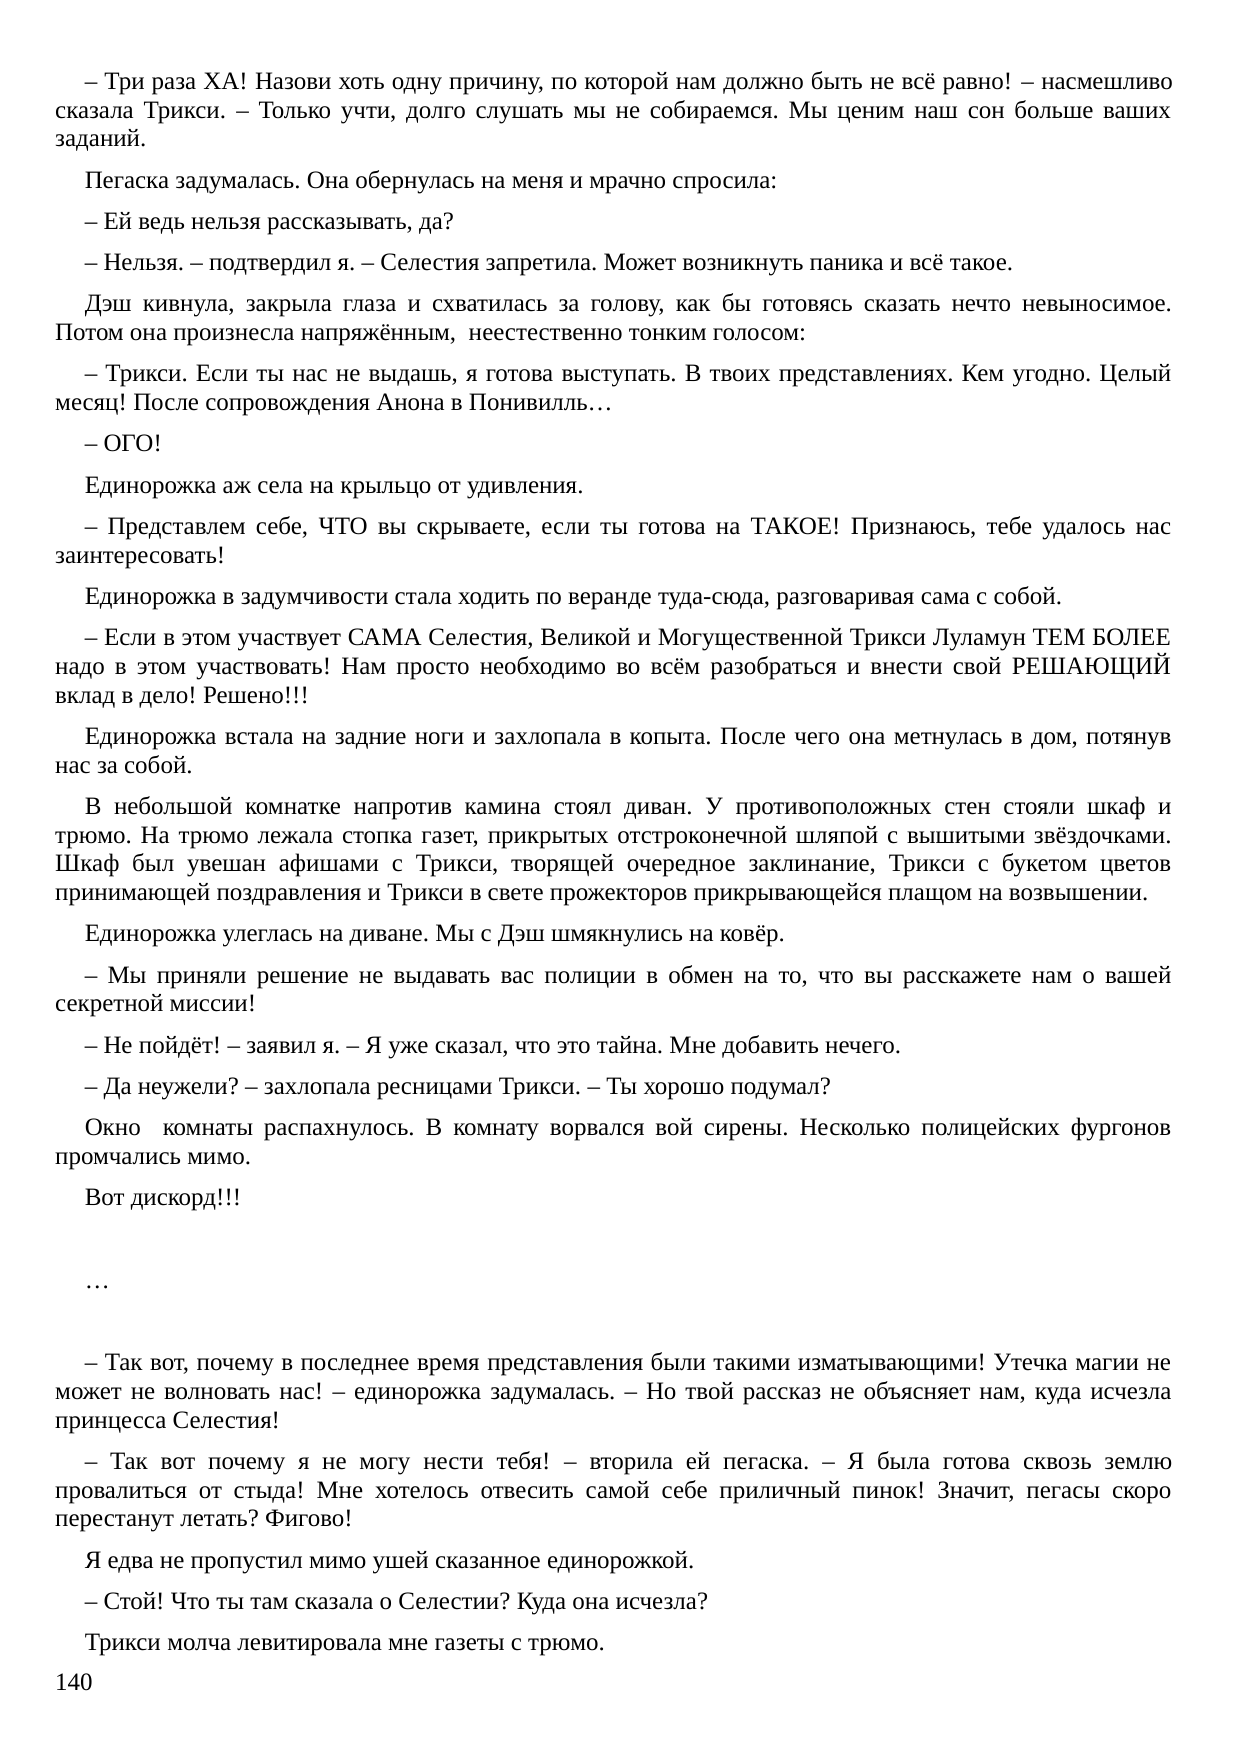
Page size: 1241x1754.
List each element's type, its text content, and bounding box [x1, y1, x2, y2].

text Единорожка аж села на крыльцо от удивления. [55, 470, 1173, 498]
text Единорожка в задумчивости стала ходить по веранде туда-сюда, разговаривая сама с собой. [55, 581, 1173, 610]
text … [55, 1265, 1173, 1293]
text Трикси молча левитировала мне газеты с трюмо. [55, 1627, 1173, 1656]
text – Да неужели? – захлопала ресницами Трикси. – Ты хорошо подумал? [55, 1071, 1173, 1100]
text Я едва не пропустил мимо ушей сказанное единорожкой. [55, 1545, 1173, 1573]
text – Не пойдёт! – заявил я. – Я уже сказал, что это тайна. Мне добавить нечего. [55, 1030, 1173, 1058]
text – Так вот, почему в последнее время представления были такими изматывающими! Утечка магии не может не волновать нас! – единорожка задумалась. – Но твой рассказ не объясняет нам, куда исчезла принцесса Селестия! [55, 1347, 1173, 1433]
text – Три раза ХА! Назови хоть одну причину, по которой нам должно быть не всё равно! – насмешливо сказала Трикси. – Только учти, долго слушать мы не собираемся. Мы ценим наш сон больше ваших заданий. [55, 66, 1173, 152]
text Пегаска задумалась. Она обернулась на меня и мрачно спросила: [55, 165, 1173, 193]
text – Нельзя. – подтвердил я. – Селестия запретила. Может возникнуть паника и всё такое. [55, 247, 1173, 276]
text – Если в этом участвует САМА Селестия, Великой и Могущественной Трикси Луламун ТЕМ БОЛЕЕ надо в этом участвовать! Нам просто необходимо во всём разобраться и внести свой РЕШАЮЩИЙ вклад в дело! Решено!!! [55, 622, 1173, 708]
text – Мы приняли решение не выдавать вас полиции в обмен на то, что вы расскажете нам о вашей секретной миссии! [55, 960, 1173, 1017]
text – ОГО! [55, 428, 1173, 457]
text – Ей ведь нельзя рассказывать, да? [55, 206, 1173, 235]
text Единорожка встала на задние ноги и захлопала в копыта. После чего она метнулась в дом, потянув нас за собой. [55, 721, 1173, 778]
text Дэш кивнула, закрыла глаза и схватилась за голову, как бы готовясь сказать нечто невыносимое. Потом она произнесла напряжённым, неестественно тонким голосом: [55, 288, 1173, 346]
text – Трикси. Если ты нас не выдашь, я готова выступать. В твоих представлениях. Кем угодно. Целый месяц! После сопровождения Анона в Понивилль… [55, 358, 1173, 416]
text – Представлем себе, ЧТО вы скрываете, если ты готова на ТАКОЕ! Признаюсь, тебе удалось нас заинтересовать! [55, 511, 1173, 568]
text Окно комнаты распахнулось. В комнату ворвался вой сирены. Несколько полицейских фургонов промчались мимо. [55, 1112, 1173, 1170]
text – Стой! Что ты там сказала о Селестии? Куда она исчезла? [55, 1586, 1173, 1615]
text Единорожка улеглась на диване. Мы с Дэш шмякнулись на ковёр. [55, 918, 1173, 947]
text Вот дискорд!!! [55, 1182, 1173, 1211]
text В небольшой комнатке напротив камина стоял диван. У противоположных стен стояли шкаф и трюмо. На трюмо лежала стопка газет, прикрытых отстроконечной шляпой с вышитыми звёздочками. Шкаф был увешан афишами с Трикси, творящей очередное заклинание, Трикси с букетом цветов принимающей поздравления и Трикси в свете прожекторов прикрывающейся плащом на возвышении. [55, 791, 1173, 906]
text – Так вот почему я не могу нести тебя! – вторила ей пегаска. – Я была готова сквозь землю провалиться от стыда! Мне хотелось отвесить самой себе приличный пинок! Значит, пегасы скоро перестанут летать? Фигово! [55, 1446, 1173, 1532]
